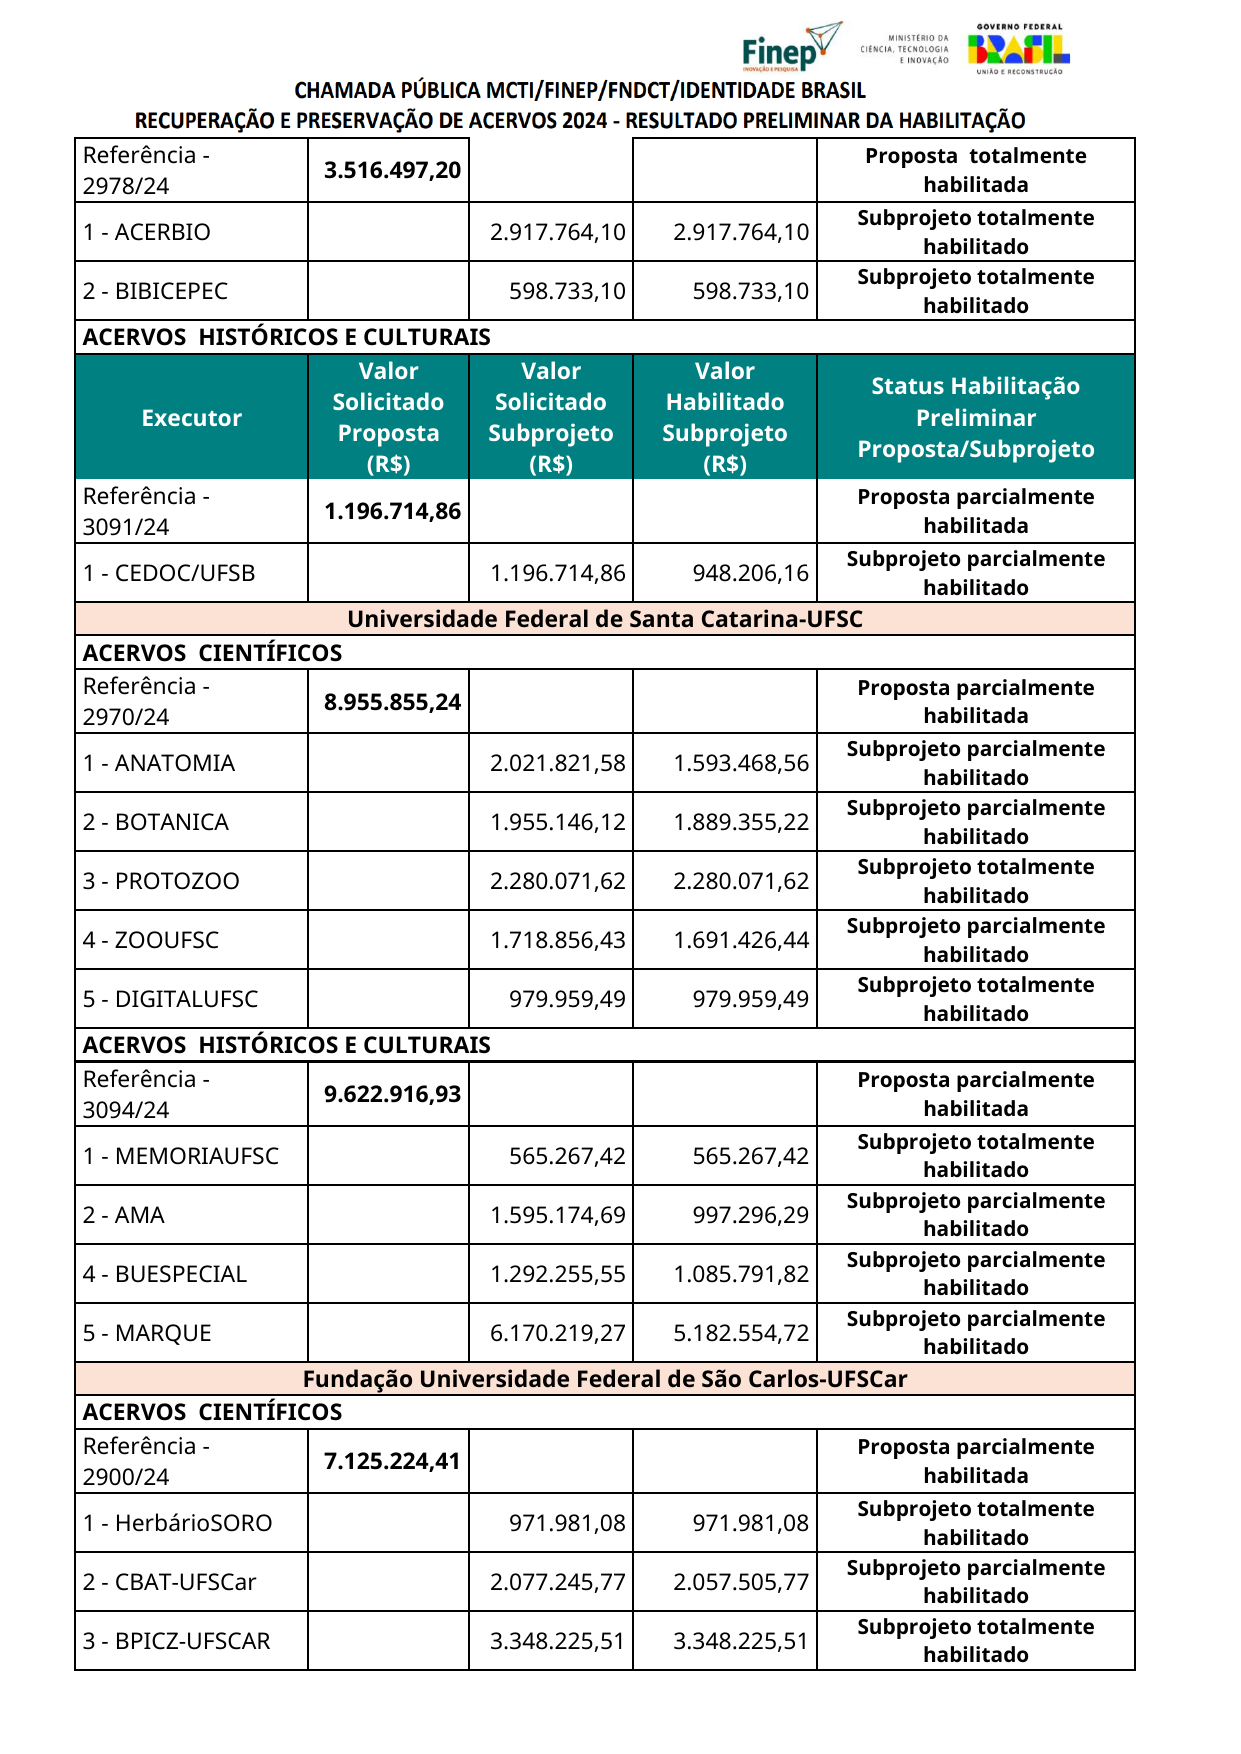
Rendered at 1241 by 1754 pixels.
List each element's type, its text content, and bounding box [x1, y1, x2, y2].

table_cell [309, 734, 468, 791]
table_cell 2 - AMA [76, 1186, 307, 1243]
table_cell Subprojeto totalmente habilitado [818, 852, 1134, 909]
table_cell 2.917.764,10 [470, 203, 632, 260]
table_cell Subprojeto totalmente habilitado [818, 262, 1134, 319]
table_cell Proposta parcialmente habilitada [818, 1063, 1134, 1125]
table_cell [309, 262, 468, 319]
table_cell 2 - CBAT-UFSCar [76, 1553, 307, 1610]
table_cell 5 - DIGITALUFSC [76, 970, 307, 1027]
table_cell Valor Habilitado Subprojeto (R$) [634, 355, 816, 479]
table_cell [309, 544, 468, 601]
table_cell 4 - ZOOUFSC [76, 911, 307, 968]
table_cell 1.955.146,12 [470, 793, 632, 850]
table_cell Subprojeto parcialmente habilitado [818, 1186, 1134, 1243]
table_cell [470, 480, 632, 542]
table_cell Subprojeto parcialmente habilitado [818, 1245, 1134, 1302]
table_cell 1.593.468,56 [634, 734, 816, 791]
table_cell Status Habilitação Preliminar Proposta/Subprojeto [818, 355, 1134, 479]
table_cell Subprojeto totalmente habilitado [818, 1612, 1134, 1669]
table_cell 6.170.219,27 [470, 1304, 632, 1361]
table_cell 5 - MARQUE [76, 1304, 307, 1361]
table_cell 1 - ANATOMIA [76, 734, 307, 791]
table_cell 979.959,49 [634, 970, 816, 1027]
table_cell 598.733,10 [470, 262, 632, 319]
table_cell [309, 1245, 468, 1302]
table_cell 9.622.916,93 [309, 1063, 468, 1125]
table_cell 1.595.174,69 [470, 1186, 632, 1243]
table_cell 2 - BOTANICA [76, 793, 307, 850]
table_cell 2 - BIBICEPEC [76, 262, 307, 319]
table_cell 565.267,42 [470, 1127, 632, 1184]
table_cell 4 - BUESPECIAL [76, 1245, 307, 1302]
table_cell 948.206,16 [634, 544, 816, 601]
table_cell 971.981,08 [634, 1494, 816, 1551]
table_cell ACERVOS HISTÓRICOS E CULTURAIS [76, 321, 1134, 352]
table_cell Referência - 2900/24 [76, 1430, 307, 1492]
table_cell 3.348.225,51 [634, 1612, 816, 1669]
table_cell [309, 852, 468, 909]
table_cell 598.733,10 [634, 262, 816, 319]
table_cell Subprojeto parcialmente habilitado [818, 734, 1134, 791]
table_cell 2.077.245,77 [470, 1553, 632, 1610]
table_cell 1.889.355,22 [634, 793, 816, 850]
table_cell [634, 139, 816, 201]
table_cell Valor Solicitado Proposta (R$) [309, 355, 468, 479]
table_cell 2.280.071,62 [634, 852, 816, 909]
table_cell Subprojeto parcialmente habilitado [818, 793, 1134, 850]
table_cell Referência - 3091/24 [76, 480, 307, 542]
table_cell 1 - ACERBIO [76, 203, 307, 260]
table_cell 2.280.071,62 [470, 852, 632, 909]
table_cell [470, 1063, 632, 1125]
table_cell 1 - MEMORIAUFSC [76, 1127, 307, 1184]
table_cell 1 - HerbárioSORO [76, 1494, 307, 1551]
table_cell 3 - PROTOZOO [76, 852, 307, 909]
table_cell [309, 1612, 468, 1669]
table_cell [309, 793, 468, 850]
table_cell Subprojeto parcialmente habilitado [818, 911, 1134, 968]
table_cell [309, 970, 468, 1027]
table_cell [309, 1494, 468, 1551]
table_cell [309, 911, 468, 968]
table_cell [309, 1553, 468, 1610]
table_cell 8.955.855,24 [309, 670, 468, 732]
table_cell ACERVOS CIENTÍFICOS [76, 636, 1134, 668]
table_cell 1 - CEDOC/UFSB [76, 544, 307, 601]
table_cell Referência - 2970/24 [76, 670, 307, 732]
table_cell [634, 480, 816, 542]
table_cell 3.348.225,51 [470, 1612, 632, 1669]
table_cell Fundação Universidade Federal de São Carlos-UFSCar [76, 1363, 1134, 1394]
table_cell 3 - BPICZ-UFSCAR [76, 1612, 307, 1669]
table_cell Referência - 3094/24 [76, 1063, 307, 1125]
table_cell 3.516.497,20 [309, 139, 468, 201]
table_cell 2.057.505,77 [634, 1553, 816, 1610]
table_cell Subprojeto parcialmente habilitado [818, 1304, 1134, 1361]
table_cell Subprojeto totalmente habilitado [818, 970, 1134, 1027]
table_cell Subprojeto parcialmente habilitado [818, 1553, 1134, 1610]
table_cell Executor [76, 355, 307, 479]
table_cell Proposta parcialmente habilitada [818, 670, 1134, 732]
table_cell Valor Solicitado Subprojeto (R$) [470, 355, 632, 479]
table_cell Proposta totalmente habilitada [818, 139, 1134, 201]
table_cell Subprojeto totalmente habilitado [818, 1494, 1134, 1551]
table_cell ACERVOS HISTÓRICOS E CULTURAIS [76, 1029, 1134, 1060]
table_cell [470, 1430, 632, 1492]
table_cell Referência - 2978/24 [76, 139, 307, 201]
table_cell Subprojeto parcialmente habilitado [818, 544, 1134, 601]
table_cell 7.125.224,41 [309, 1430, 468, 1492]
table_cell [309, 203, 468, 260]
table_cell 5.182.554,72 [634, 1304, 816, 1361]
table_cell [309, 1304, 468, 1361]
table_cell 1.085.791,82 [634, 1245, 816, 1302]
table_cell 1.292.255,55 [470, 1245, 632, 1302]
table_cell 1.691.426,44 [634, 911, 816, 968]
table_cell 1.196.714,86 [470, 544, 632, 601]
table_cell [634, 670, 816, 732]
table_cell Universidade Federal de Santa Catarina-UFSC [76, 603, 1134, 634]
table_cell 979.959,49 [470, 970, 632, 1027]
table_cell 1.718.856,43 [470, 911, 632, 968]
table_cell ACERVOS CIENTÍFICOS [76, 1396, 1134, 1427]
table_cell Subprojeto totalmente habilitado [818, 1127, 1134, 1184]
table_cell [309, 1127, 468, 1184]
table_cell [634, 1063, 816, 1125]
table_cell 997.296,29 [634, 1186, 816, 1243]
table_cell [634, 1430, 816, 1492]
table_cell Proposta parcialmente habilitada [818, 480, 1134, 542]
table_cell 971.981,08 [470, 1494, 632, 1551]
table_cell 565.267,42 [634, 1127, 816, 1184]
table_cell [470, 670, 632, 732]
table_cell [470, 137, 632, 201]
table_cell Subprojeto totalmente habilitado [818, 203, 1134, 260]
table_cell 2.917.764,10 [634, 203, 816, 260]
table_cell Proposta parcialmente habilitada [818, 1430, 1134, 1492]
table_cell [309, 1186, 468, 1243]
table_cell 2.021.821,58 [470, 734, 632, 791]
table_cell 1.196.714,86 [309, 480, 468, 542]
